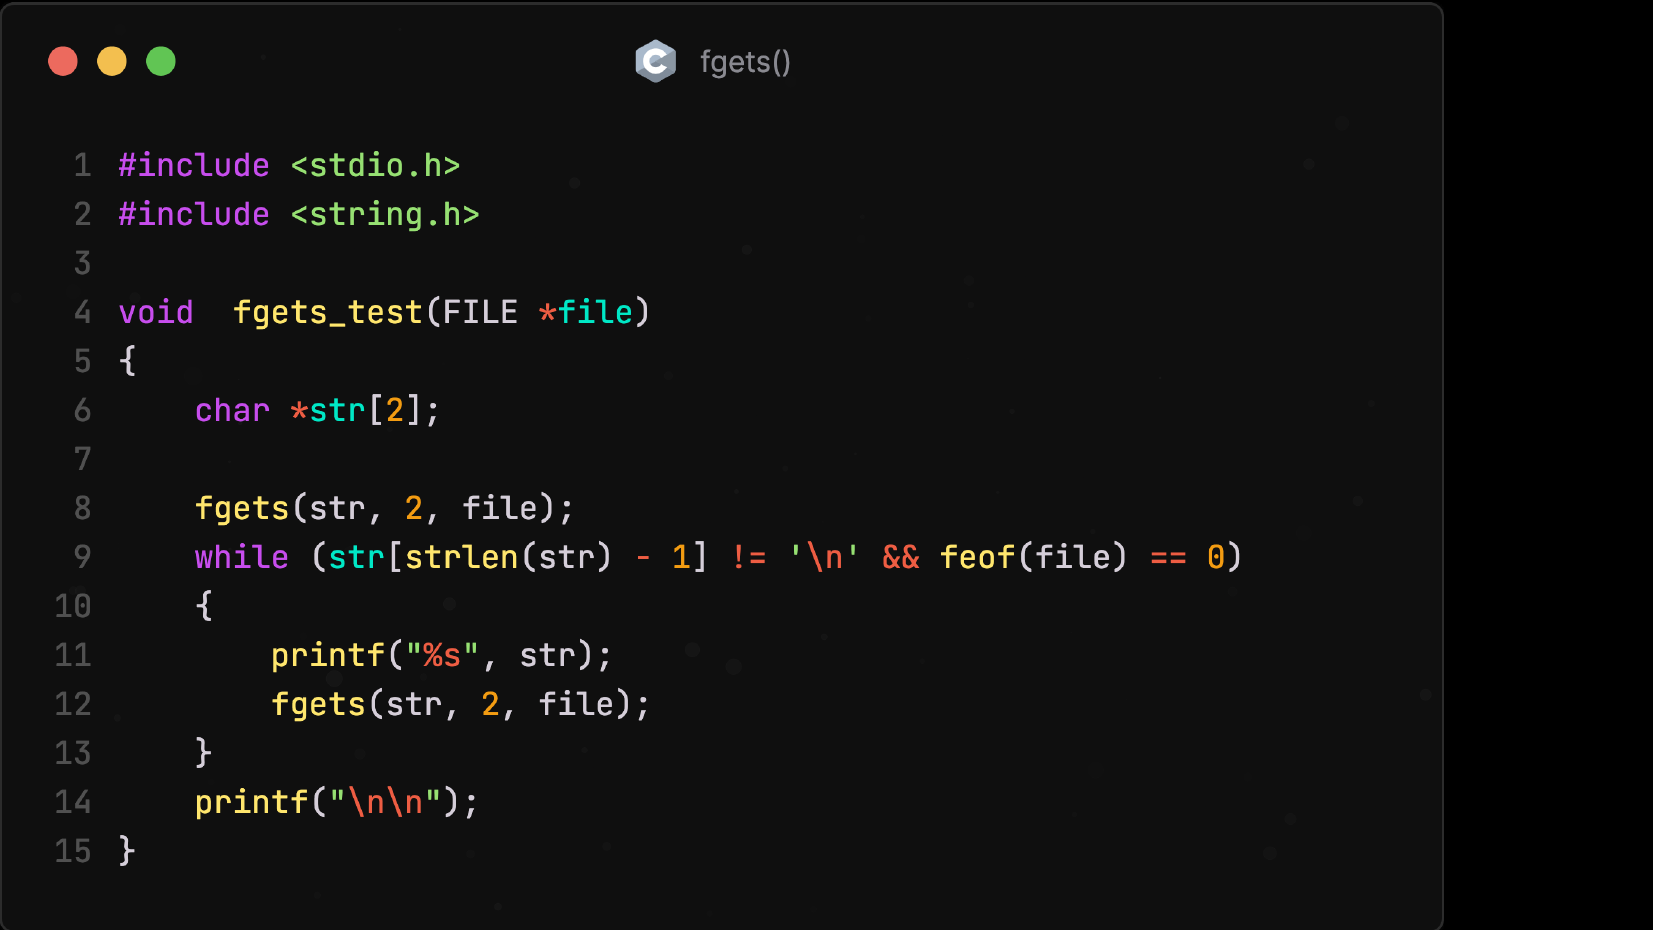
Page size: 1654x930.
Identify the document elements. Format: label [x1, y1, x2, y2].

picture [0, 2, 1444, 930]
